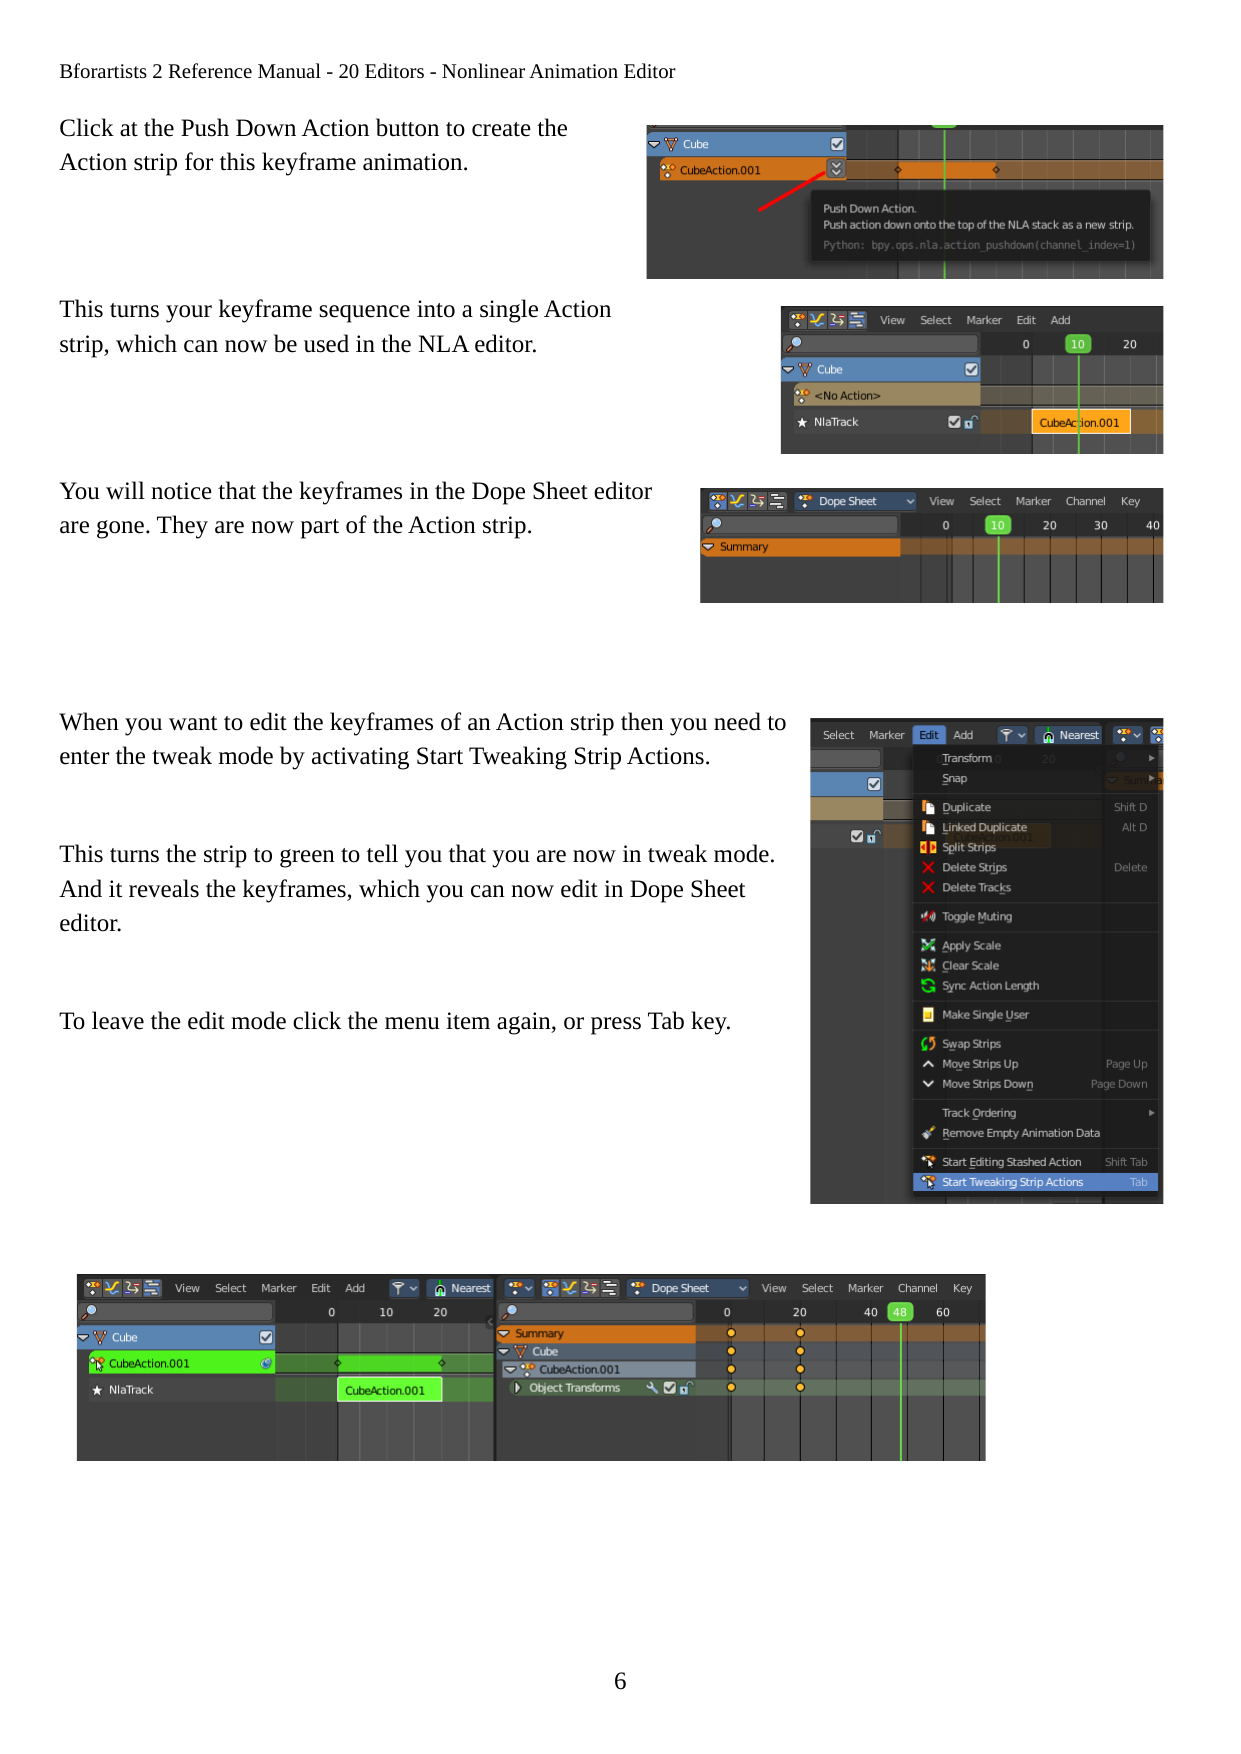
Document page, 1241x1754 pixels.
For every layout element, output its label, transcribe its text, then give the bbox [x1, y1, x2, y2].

text To leave the edit mode click the menu item again, or press Tab key. [59, 1006, 810, 1035]
text When you want to edit the keyframes of an Action strip then you need to enter the tweak mode by activating Start Tweaking Strip Actions. [59, 707, 1181, 770]
picture [646, 125, 1164, 279]
text You will notice that the keyframes in the Dope Sheet editor are gone. They are now part of the Action strip. [59, 476, 1181, 539]
picture [780, 306, 1164, 454]
picture [76, 1274, 986, 1461]
picture [700, 488, 1164, 603]
text This turns your keyframe sequence into a single Action strip, which can now be used in the NLA editor. [59, 294, 1181, 357]
text This turns the strip to green to tell you that you are now in tweak mode. And it reveals the keyframes, which you can now edit in Dope Sheet editor. [59, 839, 810, 937]
text Click at the Push Down Action button to create the Action strip for this keyframe animation. [59, 113, 1181, 176]
picture [810, 718, 1164, 1204]
